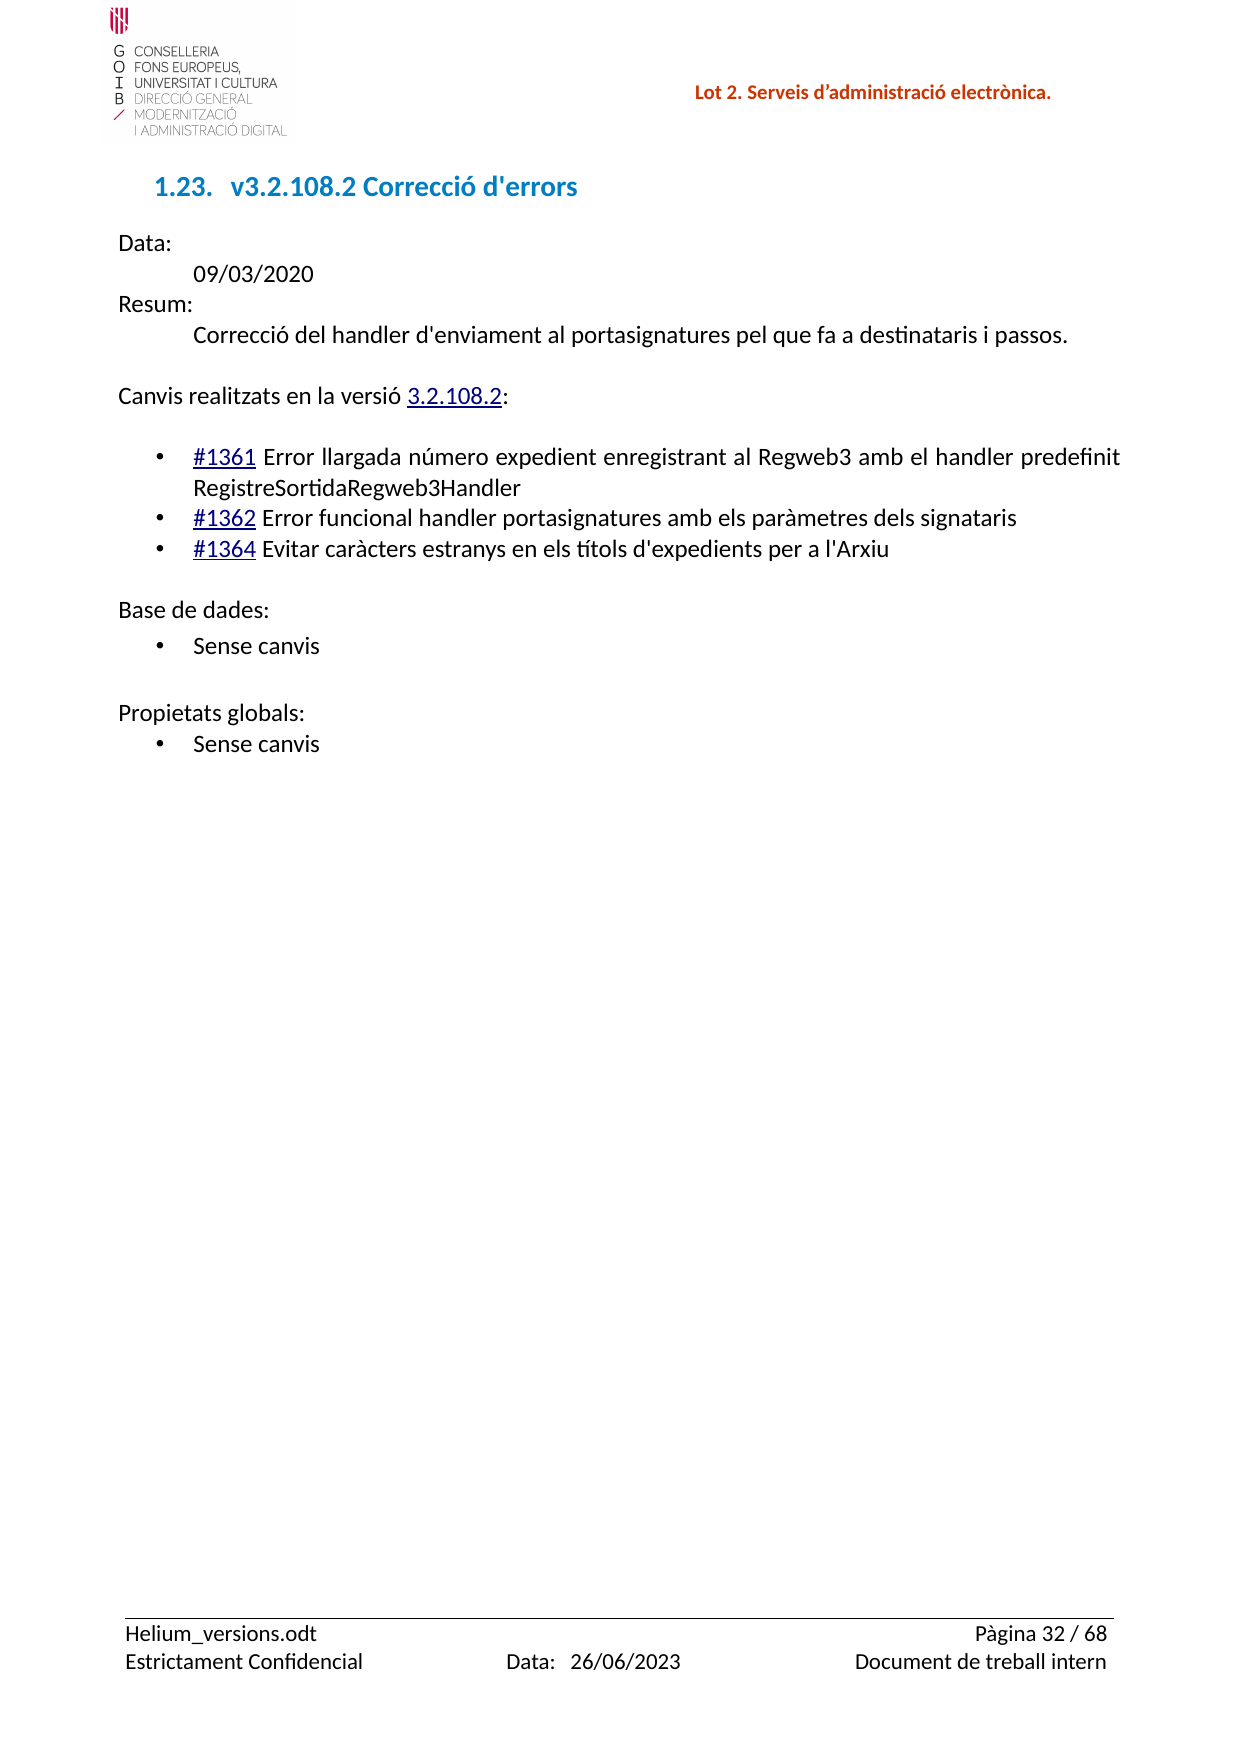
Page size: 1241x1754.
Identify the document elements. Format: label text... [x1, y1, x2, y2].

list Sense canvis [156, 630, 1122, 661]
text Correcció del handler d'enviament al portasignatures pel que fa a destinataris i passos. [118, 319, 1122, 350]
text Data: [118, 228, 1122, 258]
list #1362 Error funcional handler portasignatures amb els paràmetres dels signataris [156, 502, 1122, 533]
text Canvis realitzats en la versió 3.2.108.2: [118, 380, 1122, 411]
list #1361 Error llargada número expedient enregistrant al Regweb3 amb el handler predefinit RegistreSortidaRegweb3Handler [156, 441, 1122, 502]
text Propietats globals: [118, 697, 1122, 728]
subtitle v3.2.108.2 Correcció d'errors [153, 168, 1122, 204]
list #1364 Evitar caràcters estranys en els títols d'expedients per a l'Arxiu [156, 533, 1122, 563]
picture [100, 0, 297, 144]
list Sense canvis [156, 728, 1122, 758]
text Resum: [118, 289, 1122, 319]
text 09/03/2020 [118, 258, 1122, 289]
text Base de dades: [118, 594, 1122, 624]
